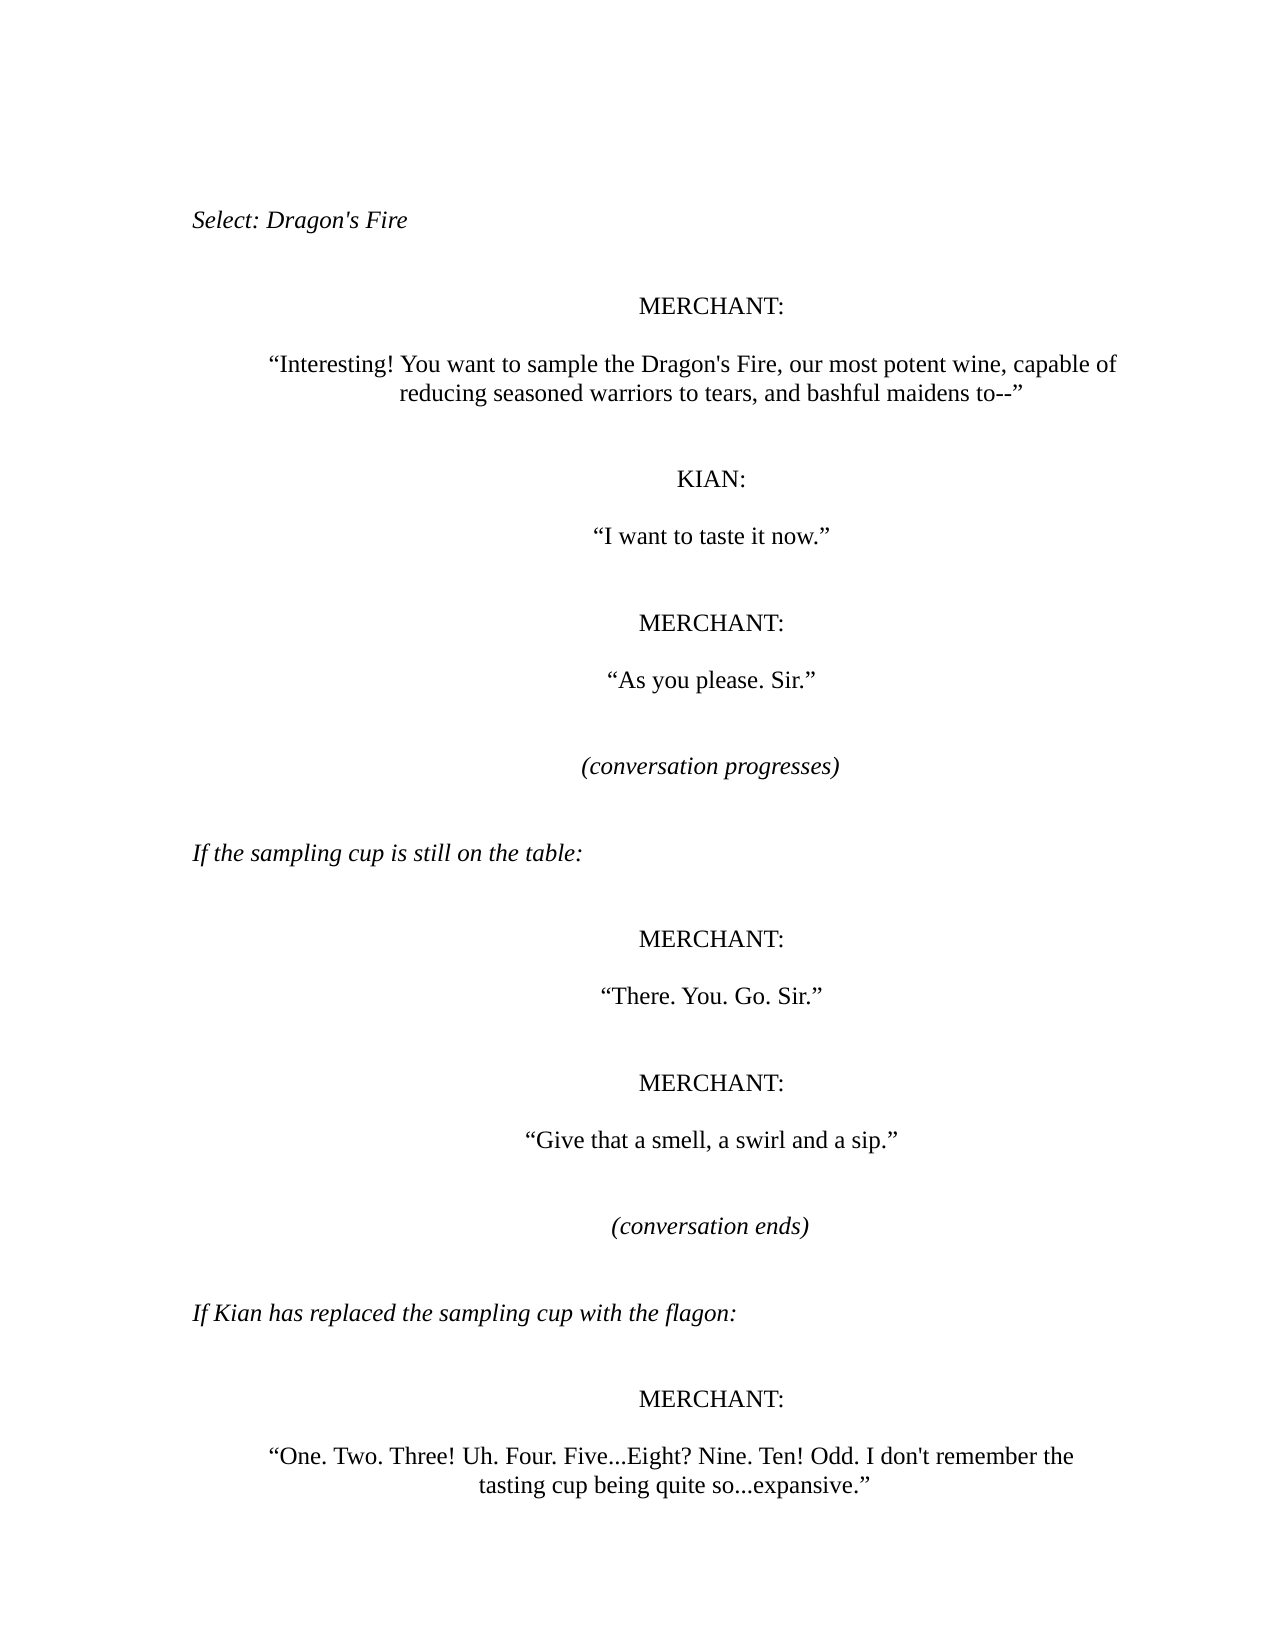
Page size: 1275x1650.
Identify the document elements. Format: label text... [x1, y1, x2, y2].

text “One. Two. Three! Uh. Four. Five...Eight? Nine. Ten! Odd. I don't remember the tasting cup being quite so...expansive.” [118, 1441, 1157, 1499]
text MERCHANT: [118, 924, 1157, 953]
text Select: Dragon's Fire [118, 205, 1157, 234]
text “I want to taste it now.” [118, 521, 1157, 550]
text MERCHANT: [118, 291, 1157, 320]
text KIAN: [118, 464, 1157, 493]
text “Give that a smell, a swirl and a sip.” [118, 1125, 1157, 1154]
text MERCHANT: [118, 608, 1157, 636]
text “There. You. Go. Sir.” [118, 981, 1157, 1010]
text “Interesting! You want to sample the Dragon's Fire, our most potent wine, capable of reducing seasoned warriors to tears, and bashful maidens to--” [118, 349, 1157, 406]
text If Kian has replaced the sampling cup with the flagon: [118, 1298, 1157, 1326]
text (conversation ends) [118, 1211, 1157, 1240]
text If the sampling cup is still on the table: [118, 838, 1157, 866]
text (conversation progresses) [118, 751, 1157, 780]
text “As you please. Sir.” [118, 665, 1157, 694]
text MERCHANT: [118, 1384, 1157, 1413]
text MERCHANT: [118, 1068, 1157, 1096]
